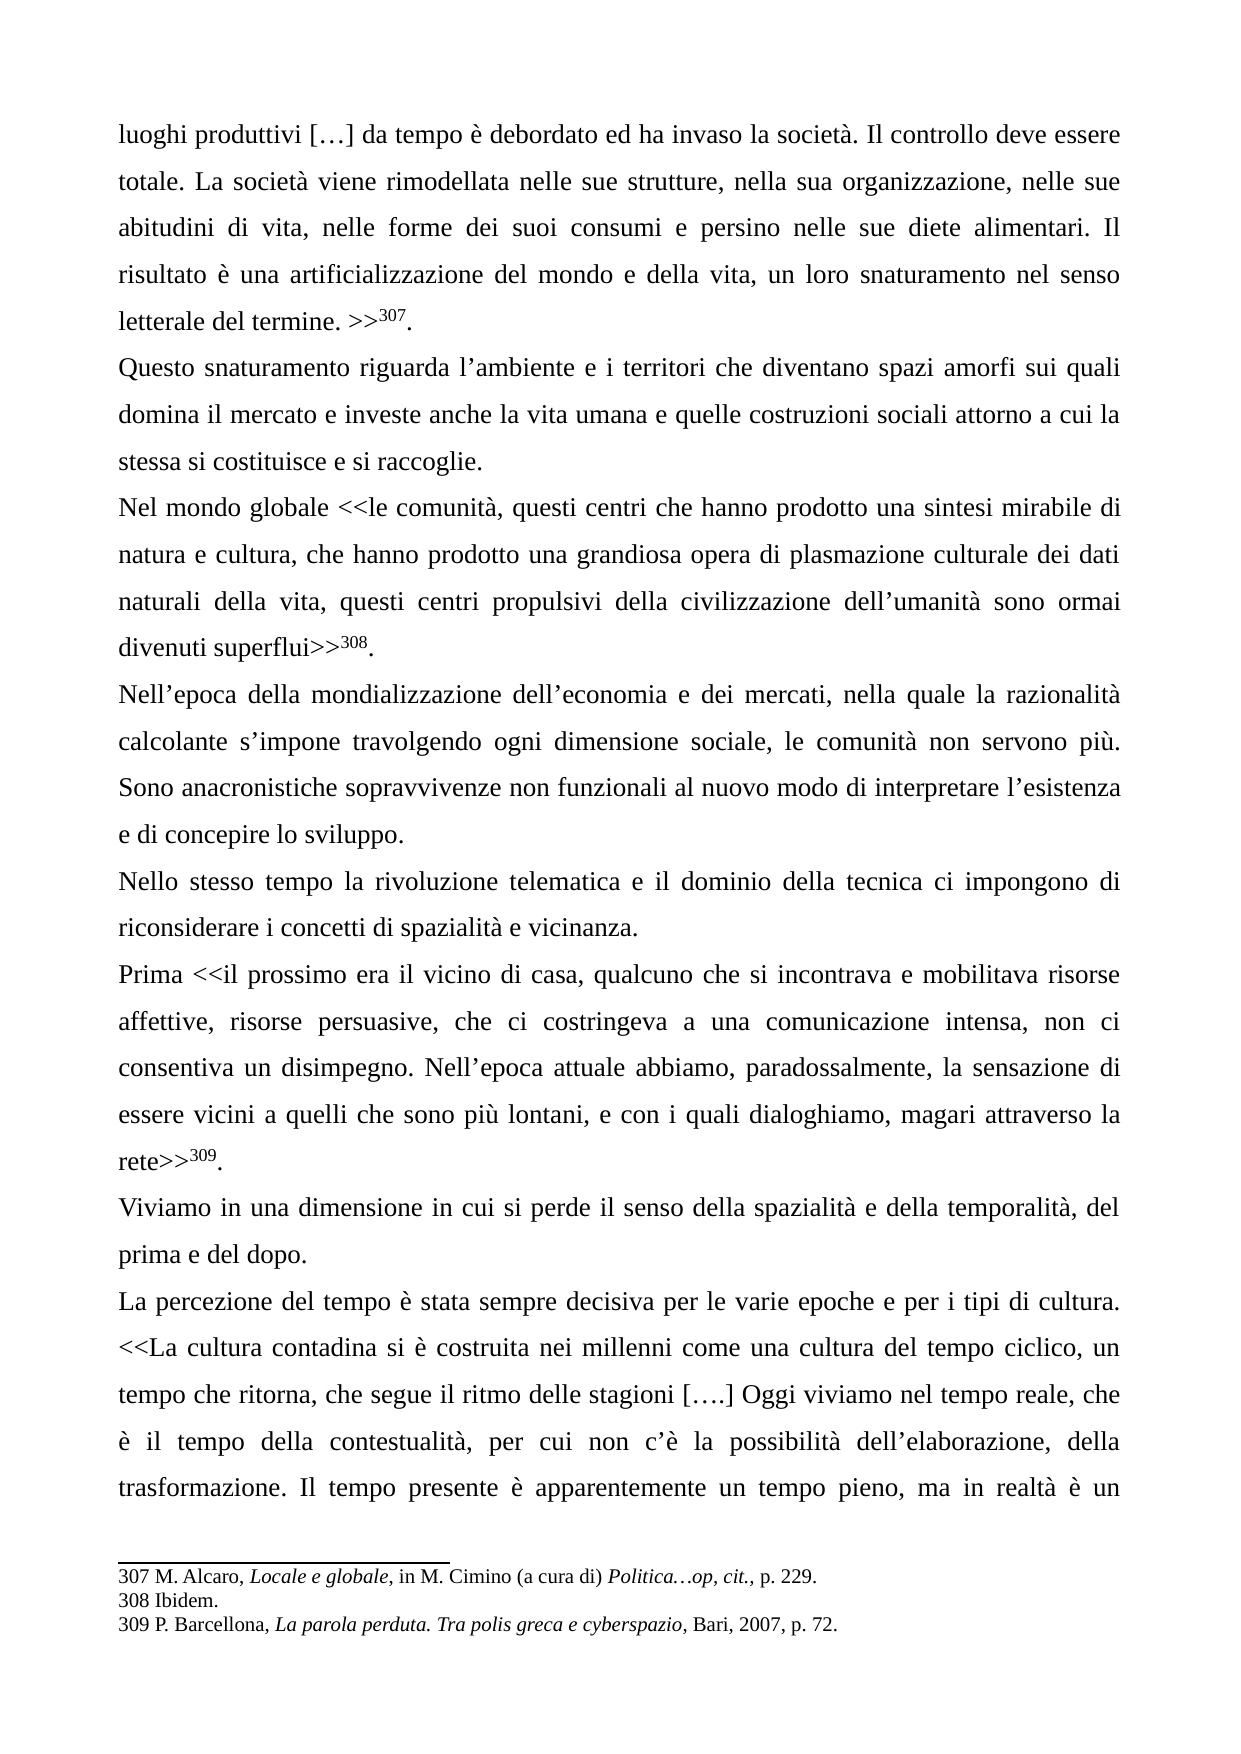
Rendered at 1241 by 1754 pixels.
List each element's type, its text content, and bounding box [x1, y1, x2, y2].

text Ibidem. [118, 1588, 1122, 1612]
text Nel mondo globale <<le comunità, questi centri che hanno prodotto una sintesi mirabile di natura e cultura, che hanno prodotto una grandiosa opera di plasmazione culturale dei dati naturali della vita, questi centri propulsivi della civilizzazione dell’umanità sono ormai divenuti superflui>>. [118, 491, 1122, 663]
text M. Alcaro, Locale e globale, in M. Cimino (a cura di) Politica…op, cit., p. 229. [118, 1563, 1122, 1588]
text P. Barcellona, La parola perduta. Tra polis greca e cyberspazio, Bari, 2007, p. 72. [118, 1612, 1122, 1636]
text Nello stesso tempo la rivoluzione telematica e il dominio della tecnica ci impongono di riconsiderare i concetti di spazialità e vicinanza. [118, 865, 1122, 943]
text Nell’epoca della mondializzazione dell’economia e dei mercati, nella quale la razionalità calcolante s’impone travolgendo ogni dimensione sociale, le comunità non servono più. Sono anacronistiche sopravvivenze non funzionali al nuovo modo di interpretare l’esistenza e di concepire lo sviluppo. [118, 678, 1122, 849]
text Prima <<il prossimo era il vicino di casa, qualcuno che si incontrava e mobilitava risorse affettive, risorse persuasive, che ci costringeva a una comunicazione intensa, non ci consentiva un disimpegno. Nell’epoca attuale abbiamo, paradossalmente, la sensazione di essere vicini a quelli che sono più lontani, e con i quali dialoghiamo, magari attraverso la rete>>. [118, 958, 1122, 1176]
text Questo snaturamento riguarda l’ambiente e i territori che diventano spazi amorfi sui quali domina il mercato e investe anche la vita umana e quelle costruzioni sociali attorno a cui la stessa si costituisce e si raccoglie. [118, 351, 1122, 476]
text luoghi produttivi […] da tempo è debordato ed ha invaso la società. Il controllo deve essere totale. La società viene rimodellata nelle sue strutture, nella sua organizzazione, nelle sue abitudini di vita, nelle forme dei suoi consumi e persino nelle sue diete alimentari. Il risultato è una artificializzazione del mondo e della vita, un loro snaturamento nel senso letterale del termine. >>. [118, 118, 1122, 336]
text Viviamo in una dimensione in cui si perde il senso della spazialità e della temporalità, del prima e del dopo. [118, 1191, 1122, 1269]
text La percezione del tempo è stata sempre decisiva per le varie epoche e per i tipi di cultura. <<La cultura contadina si è costruita nei millenni come una cultura del tempo ciclico, un tempo che ritorna, che segue il ritmo delle stagioni [….] Oggi viviamo nel tempo reale, che è il tempo della contestualità, per cui non c’è la possibilità dell’elaborazione, della trasformazione. Il tempo presente è apparentemente un tempo pieno, ma in realtà è un [118, 1285, 1122, 1503]
